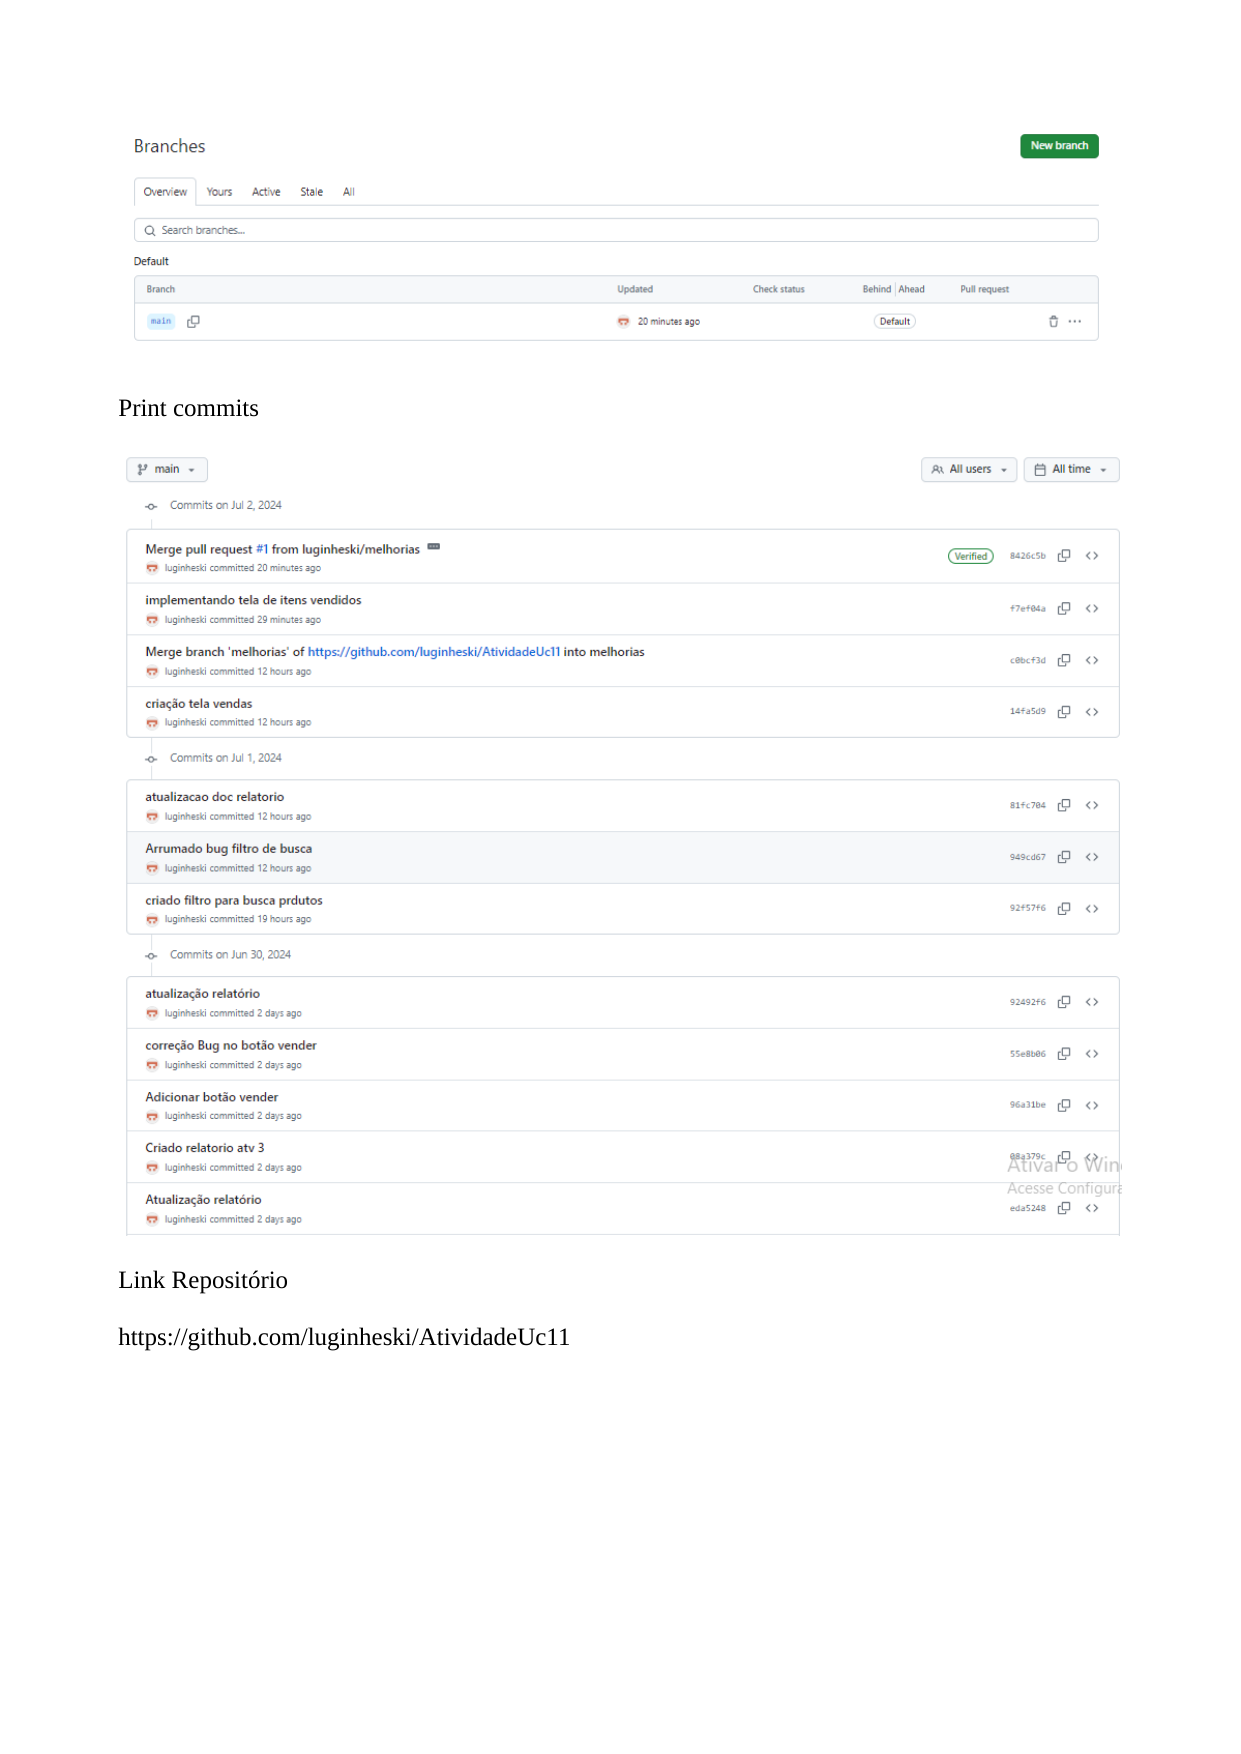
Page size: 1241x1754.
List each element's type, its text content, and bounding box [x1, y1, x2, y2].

text https://github.com/luginheski/AtividadeUc11 [118, 1322, 1122, 1351]
text Link Repositório [118, 1265, 1122, 1293]
text Print commits [118, 393, 1122, 422]
